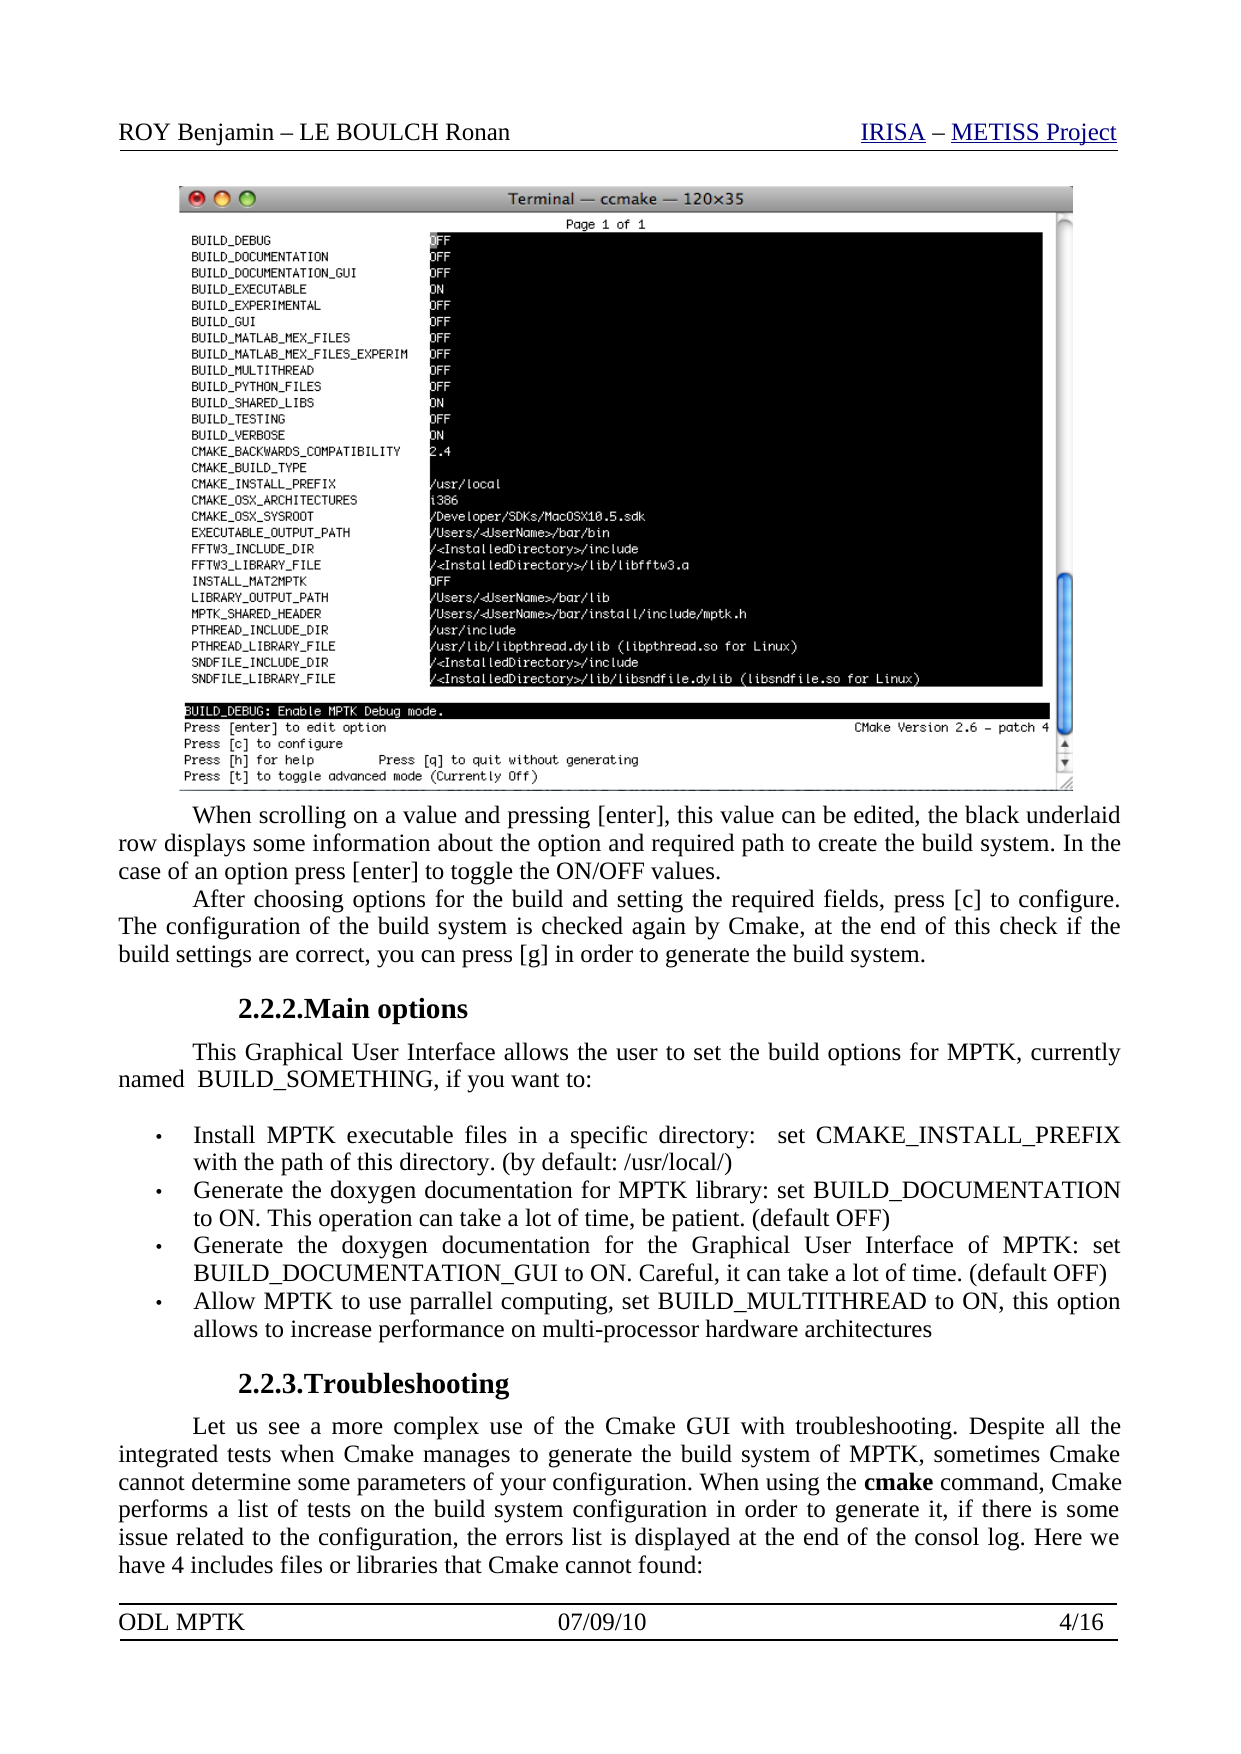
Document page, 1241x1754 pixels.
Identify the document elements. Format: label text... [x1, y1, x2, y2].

text When scrolling on a value and pressing [enter], this value can be edited, the black underlaid row displays some information about the option and required path to create the build system. In the case of an option press [enter] to toggle the ON/OFF values. [118, 802, 1122, 885]
list Allow MPTK to use parrallel computing, set BUILD_MULTITHREAD to ON, this option allows to increase performance on multi-processor hardware architectures [156, 1287, 1122, 1342]
list Generate the doxygen documentation for MPTK library: set BUILD_DOCUMENTATION to ON. This operation can take a lot of time, be patient. (default OFF) [156, 1176, 1122, 1232]
text Let us see a more complex use of the Cmake GUI with troubleshooting. Despite all the integrated tests when Cmake manages to generate the build system of MPTK, sometimes Cmake cannot determine some parameters of your configuration. When using the cmake command, Cmake performs a list of tests on the build system configuration in order to generate it, if there is some issue related to the configuration, the errors list is displayed at the end of the consol log. Here we have 4 includes files or libraries that Cmake cannot found: [118, 1412, 1122, 1578]
text This Graphical User Interface allows the user to set the build options for MPTK, currently named BUILD_SOMETHING, if you want to: [118, 1038, 1122, 1093]
list Generate the doxygen documentation for the Graphical User Interface of MPTK: set BUILD_DOCUMENTATION_GUI to ON. Careful, it can take a lot of time. (default OFF) [156, 1232, 1122, 1287]
subtitle Troubleshooting [231, 1367, 1122, 1400]
text After choosing options for the build and setting the required fields, press [c] to configure. The configuration of the build system is checked again by Cmake, at the end of this check if the build settings are correct, you can press [g] in order to generate the build system. [118, 885, 1122, 968]
picture [179, 186, 1073, 791]
list Install MPTK executable files in a specific directory: set CMAKE_INSTALL_PREFIX with the path of this directory. (by default: /usr/local/) [156, 1121, 1122, 1176]
subtitle Main options [231, 993, 1122, 1025]
